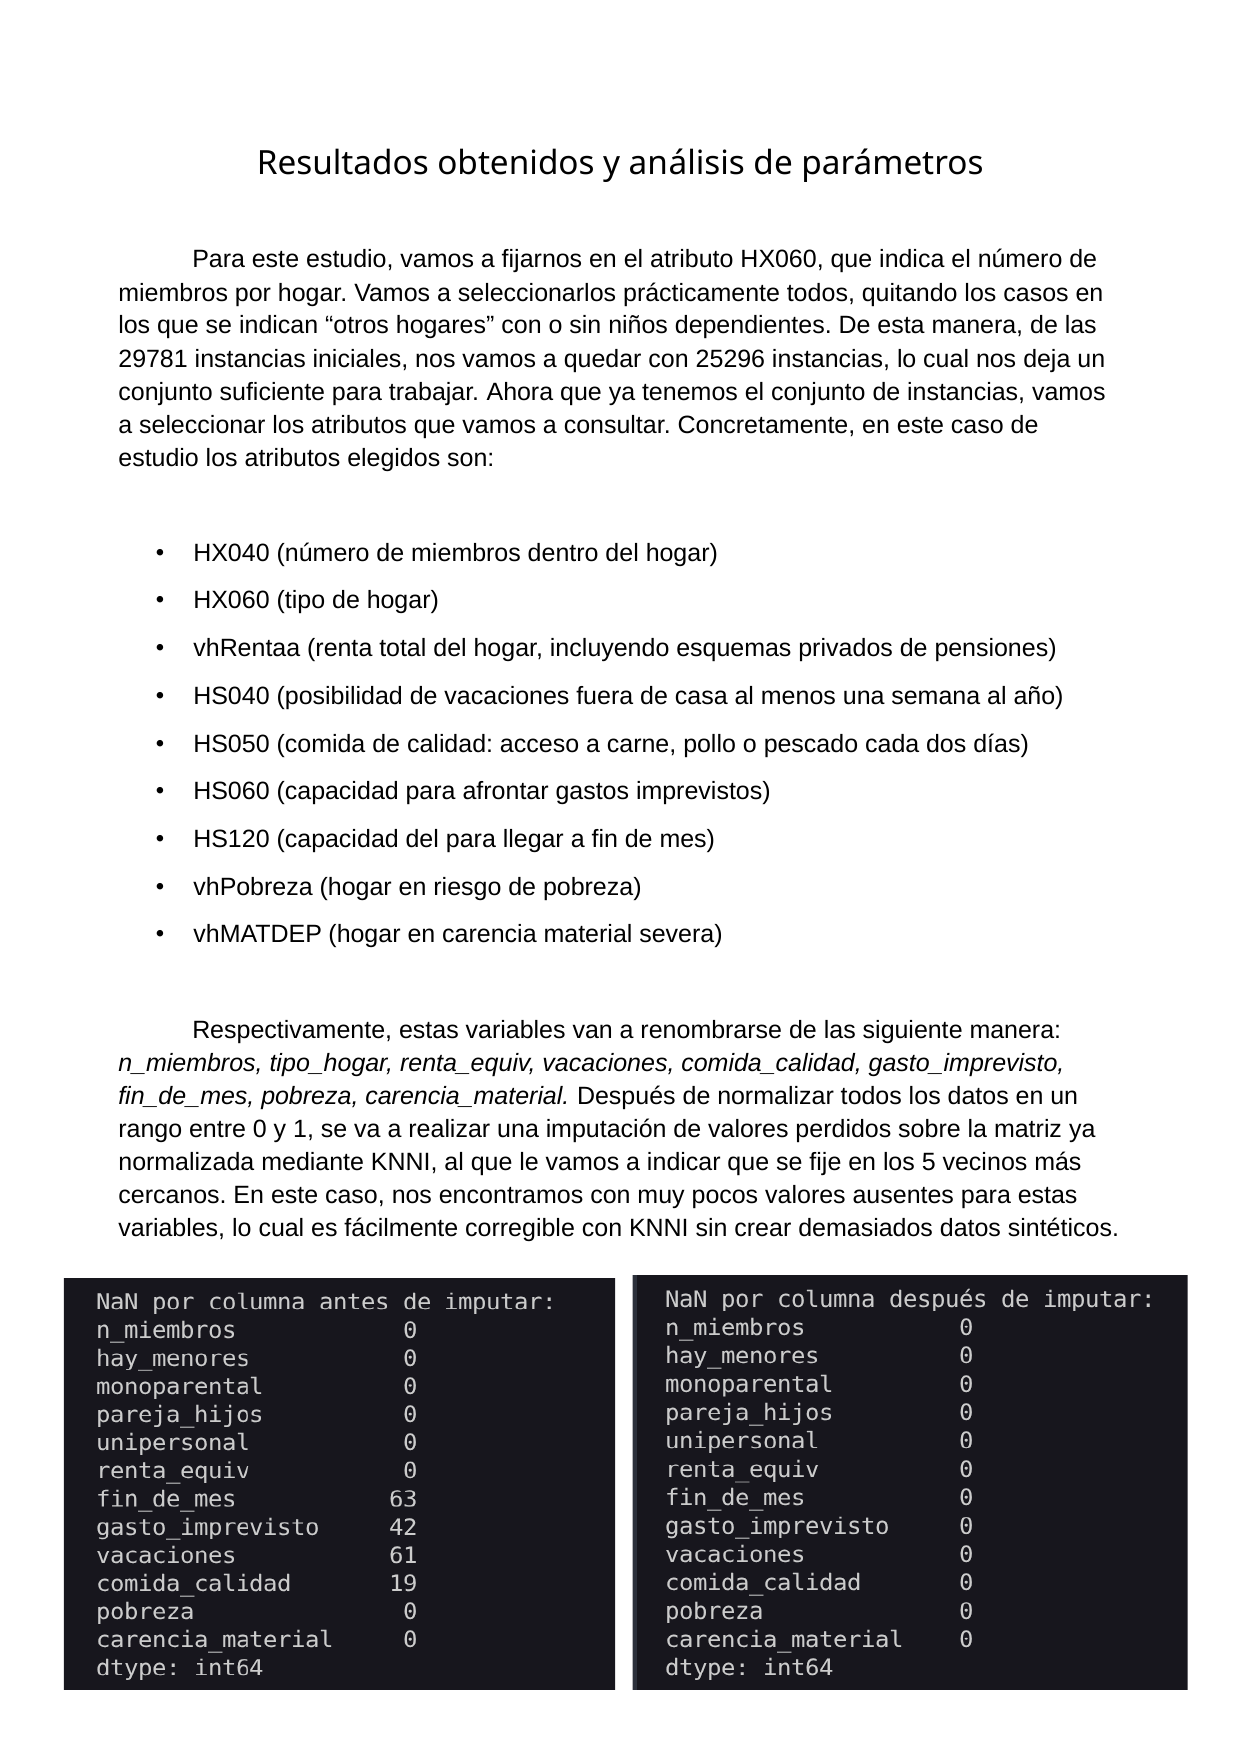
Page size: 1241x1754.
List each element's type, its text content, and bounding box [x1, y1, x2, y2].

list HS050 (comida de calidad: acceso a carne, pollo o pescado cada dos días) [156, 729, 1122, 757]
text Respectivamente, estas variables van a renombrarse de las siguiente manera: n_miembros, tipo_hogar, renta_equiv, vacaciones, comida_calidad, gasto_imprevisto, fin_de_mes, pobreza, carencia_material. Después de normalizar todos los datos en un rango entre 0 y 1, se va a realizar una imputación de valores perdidos sobre la matriz ya normalizada mediante KNNI, al que le vamos a indicar que se fije en los 5 vecinos más cercanos. En este caso, nos encontramos con muy pocos valores ausentes para estas variables, lo cual es fácilmente corregible con KNNI sin crear demasiados datos sintéticos. [118, 1015, 1122, 1242]
text Para este estudio, vamos a fijarnos en el atributo HX060, que indica el número de miembros por hogar. Vamos a seleccionarlos prácticamente todos, quitando los casos en los que se indican “otros hogares” con o sin niños dependientes. De esta manera, de las 29781 instancias iniciales, nos vamos a quedar con 25296 instancias, lo cual nos deja un conjunto suficiente para trabajar. Ahora que ya tenemos el conjunto de instancias, vamos a seleccionar los atributos que vamos a consultar. Concretamente, en este caso de estudio los atributos elegidos son: [118, 244, 1122, 471]
list vhPobreza (hogar en riesgo de pobreza) [156, 872, 1122, 901]
picture [632, 1275, 1188, 1690]
list vhRentaa (renta total del hogar, incluyendo esquemas privados de pensiones) [156, 633, 1122, 662]
list vhMATDEP (hogar en carencia material severa) [156, 919, 1122, 948]
subtitle Resultados obtenidos y análisis de parámetros [118, 139, 1122, 184]
picture [63, 1278, 616, 1690]
list HX060 (tipo de hogar) [156, 586, 1122, 614]
list HS120 (capacidad del para llegar a fin de mes) [156, 824, 1122, 853]
list HX040 (número de miembros dentro del hogar) [156, 538, 1122, 567]
list HS040 (posibilidad de vacaciones fuera de casa al menos una semana al año) [156, 681, 1122, 710]
list HS060 (capacidad para afrontar gastos imprevistos) [156, 776, 1122, 805]
